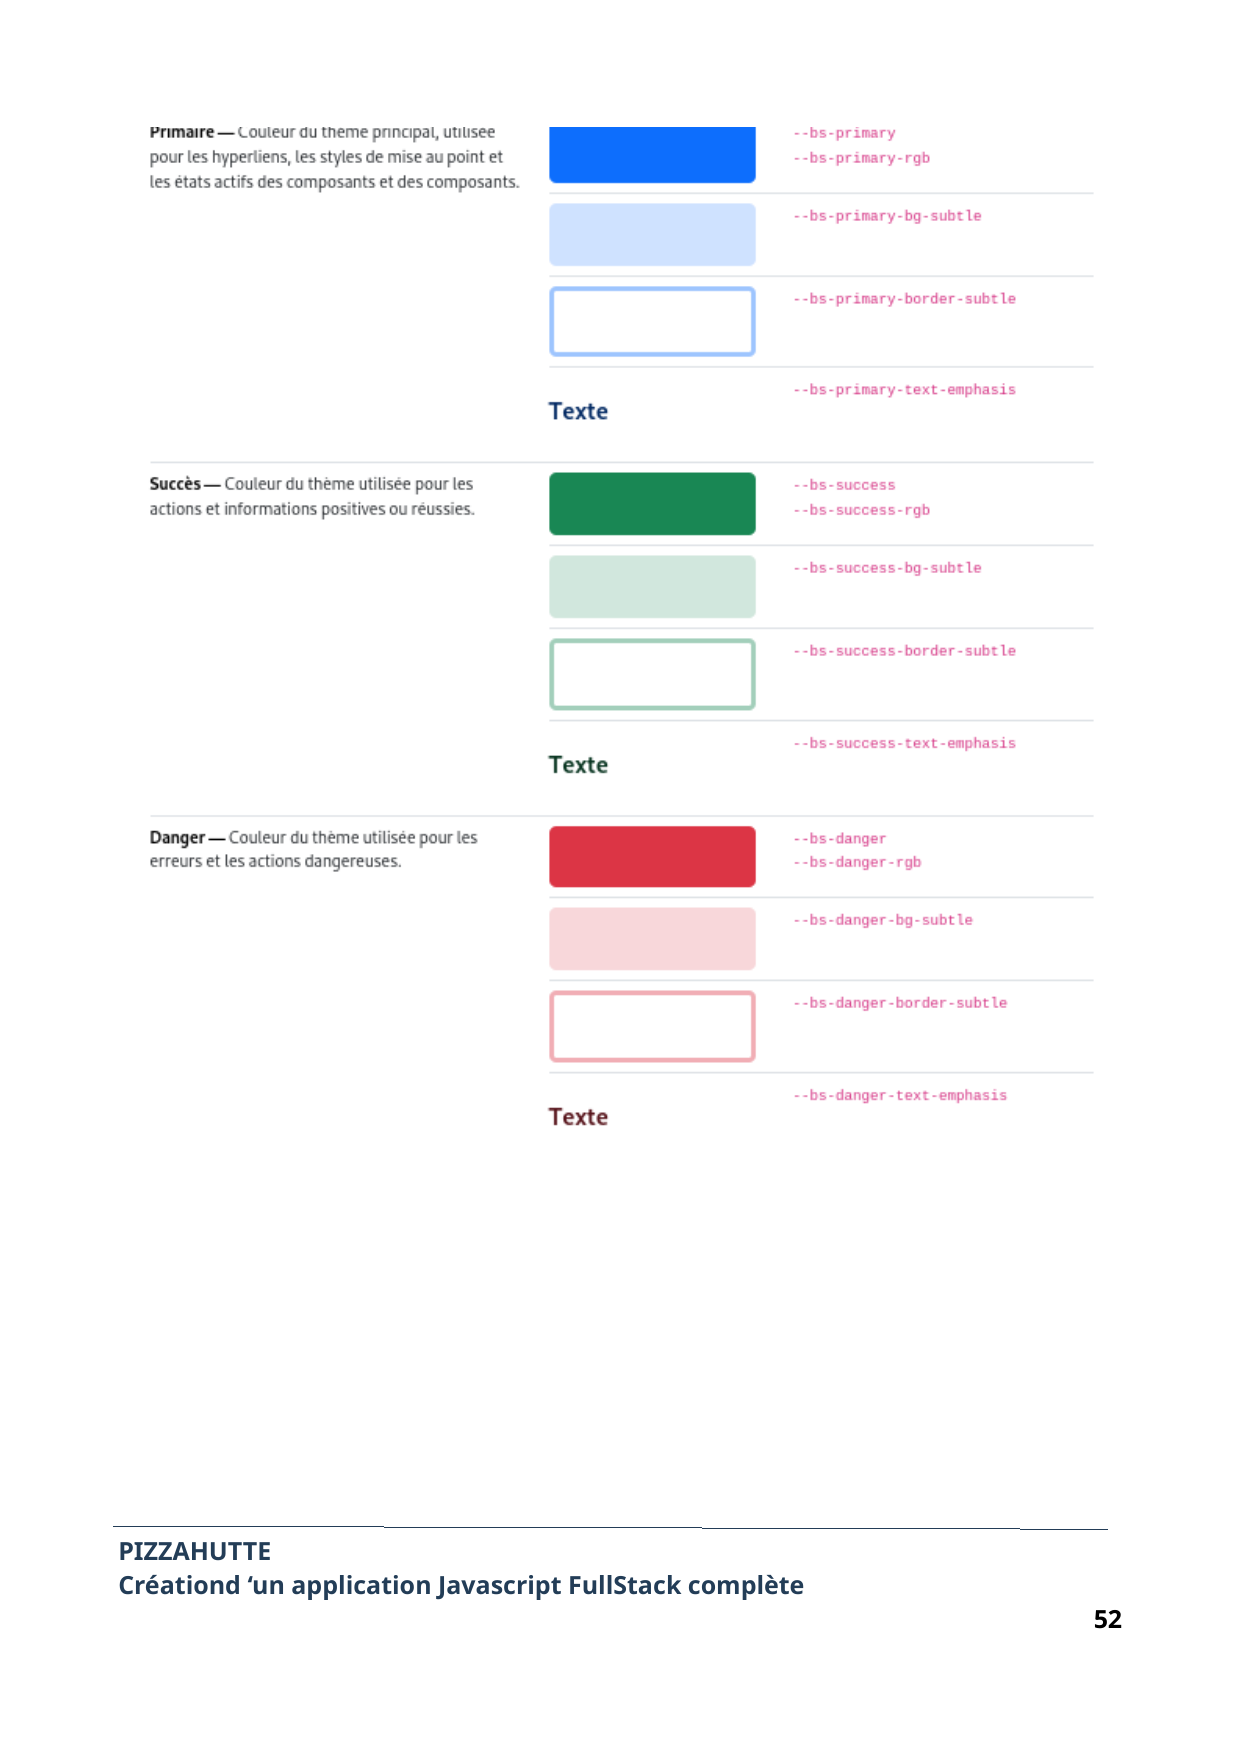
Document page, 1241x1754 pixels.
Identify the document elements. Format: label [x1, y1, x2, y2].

picture [118, 127, 1097, 1141]
